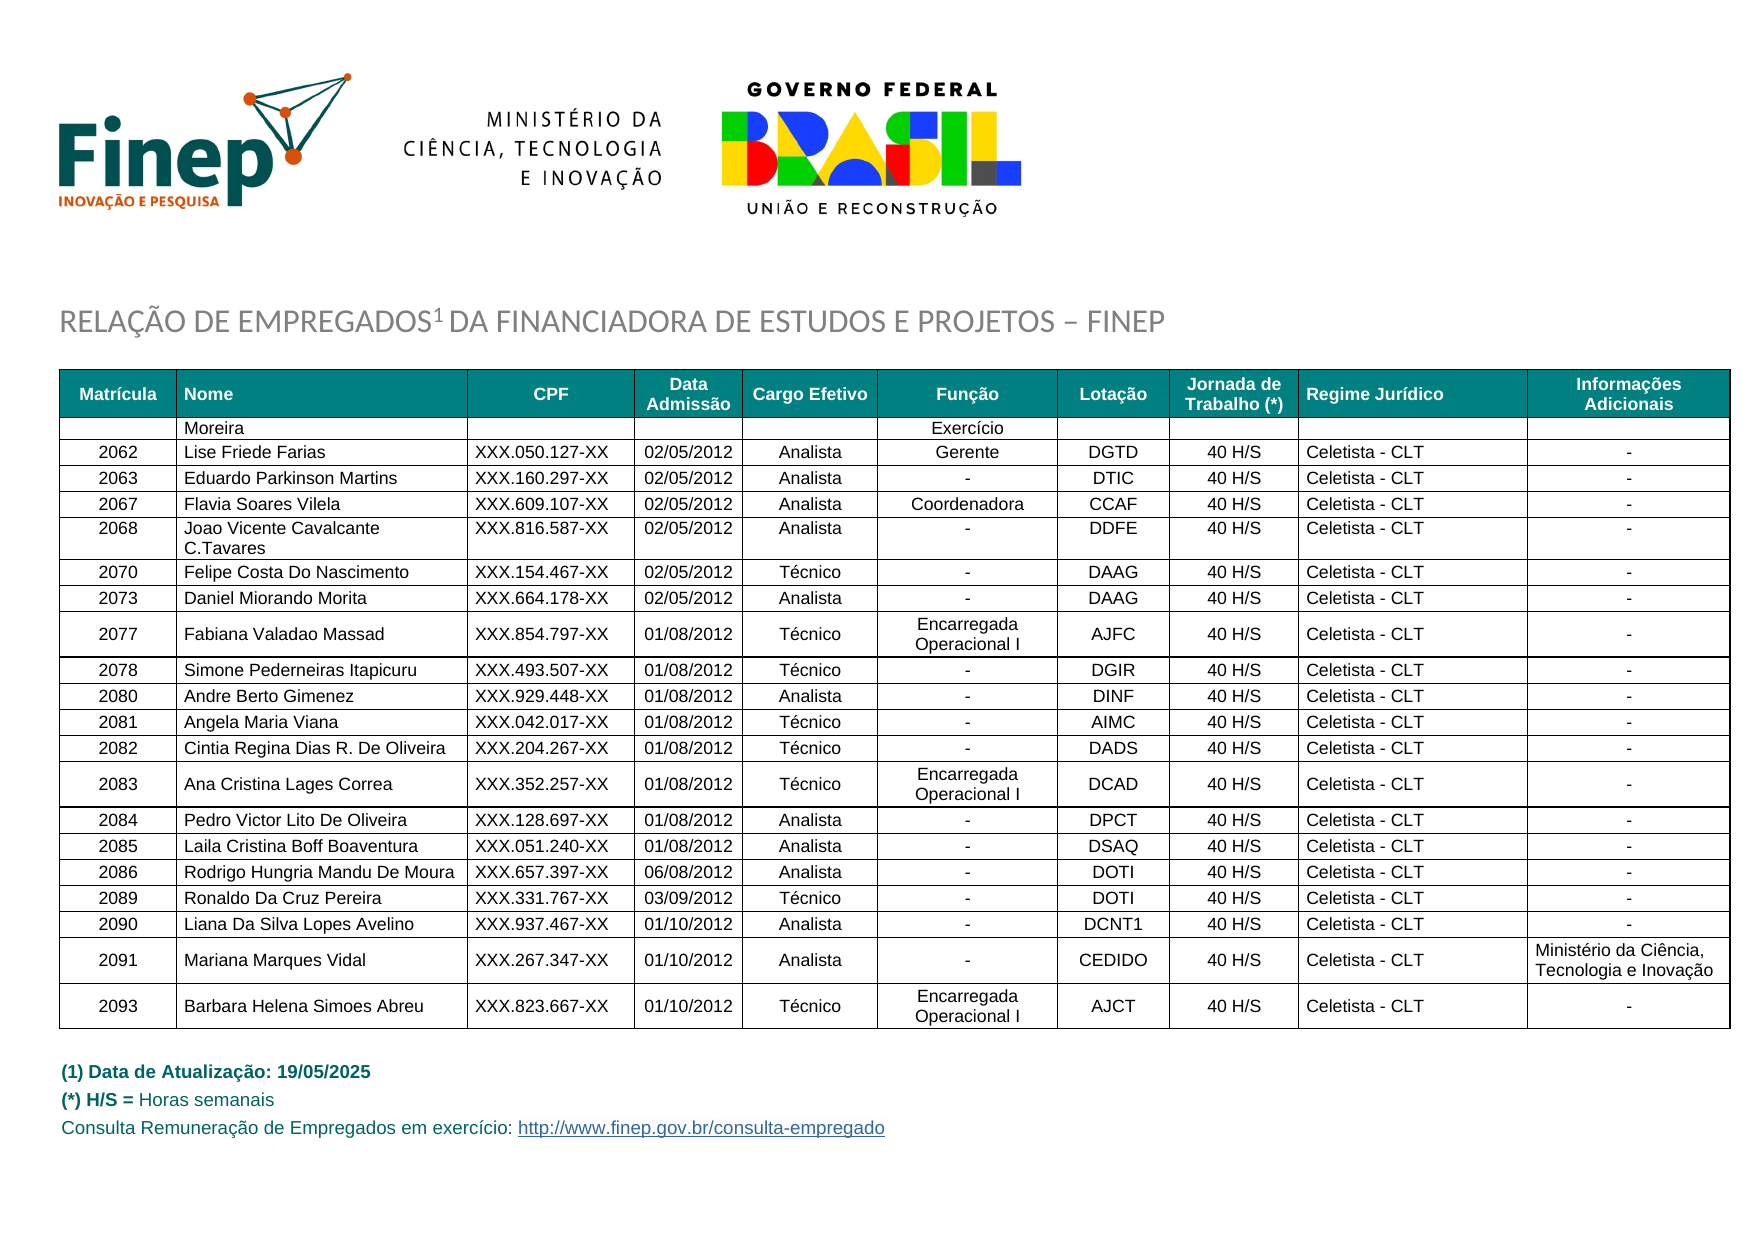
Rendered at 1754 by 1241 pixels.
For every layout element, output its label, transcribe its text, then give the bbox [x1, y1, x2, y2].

table_cell Ana Cristina Lages Correa [177, 762, 467, 806]
table_cell [743, 418, 877, 438]
table_cell - [1528, 492, 1729, 517]
table_cell XXX.493.507-XX [468, 658, 634, 682]
table_header Lotação [1058, 370, 1169, 417]
table_cell XXX.154.467-XX [468, 560, 634, 584]
table_cell 2063 [60, 466, 176, 491]
table_cell 01/08/2012 [635, 762, 742, 806]
table_cell Analista [743, 466, 877, 491]
table_cell [1058, 418, 1169, 438]
table_cell Ministério da Ciência, Tecnologia e Inovação [1528, 938, 1729, 982]
table_cell 40 H/S [1170, 518, 1298, 558]
table_cell Exercício [878, 418, 1057, 438]
table_cell XXX.352.257-XX [468, 762, 634, 806]
table_cell Técnico [743, 612, 877, 656]
table_cell 40 H/S [1170, 658, 1298, 682]
table_cell Celetista - CLT [1299, 440, 1527, 464]
table_cell Analista [743, 492, 877, 517]
table_cell Celetista - CLT [1299, 586, 1527, 611]
table_cell Técnico [743, 710, 877, 734]
table_cell - [1528, 912, 1729, 937]
table_cell - [1528, 684, 1729, 708]
table_cell 2068 [60, 518, 176, 558]
table_cell Celetista - CLT [1299, 808, 1527, 832]
table_cell 40 H/S [1170, 834, 1298, 858]
table_cell - [1528, 418, 1729, 438]
table_cell - [1528, 440, 1729, 464]
table_cell XXX.854.797-XX [468, 612, 634, 656]
table_cell Fabiana Valadao Massad [177, 612, 467, 656]
table_cell DAAG [1058, 560, 1169, 584]
table_cell - [1528, 466, 1729, 491]
table_cell - [1528, 518, 1729, 558]
table_cell DINF [1058, 684, 1169, 708]
table_header CPF [468, 370, 634, 417]
table_cell Encarregada Operacional I [878, 762, 1057, 806]
table_cell 2093 [60, 984, 176, 1028]
table_cell Analista [743, 808, 877, 832]
table_cell [60, 418, 176, 438]
table_cell - [878, 808, 1057, 832]
table_cell 02/05/2012 [635, 560, 742, 584]
table_cell Daniel Miorando Morita [177, 586, 467, 611]
table_cell - [1528, 834, 1729, 858]
table_cell XXX.609.107-XX [468, 492, 634, 517]
table_cell - [1528, 658, 1729, 682]
table_cell - [878, 466, 1057, 491]
table_cell CEDIDO [1058, 938, 1169, 982]
table_cell - [878, 560, 1057, 584]
table_cell DOTI [1058, 860, 1169, 884]
table_cell 2067 [60, 492, 176, 517]
table_cell 01/10/2012 [635, 912, 742, 937]
table_cell 2077 [60, 612, 176, 656]
table_cell 40 H/S [1170, 736, 1298, 761]
table_cell - [878, 658, 1057, 682]
table_cell 40 H/S [1170, 984, 1298, 1028]
table_cell Celetista - CLT [1299, 912, 1527, 937]
table_cell Mariana Marques Vidal [177, 938, 467, 982]
table_cell DGTD [1058, 440, 1169, 464]
table_cell DCNT1 [1058, 912, 1169, 937]
table_cell 02/05/2012 [635, 466, 742, 491]
table_cell DDFE [1058, 518, 1169, 558]
table_cell 40 H/S [1170, 886, 1298, 911]
table_cell Ronaldo Da Cruz Pereira [177, 886, 467, 911]
table_cell - [1528, 860, 1729, 884]
table_cell Celetista - CLT [1299, 684, 1527, 708]
table_cell CCAF [1058, 492, 1169, 517]
table_cell Pedro Victor Lito De Oliveira [177, 808, 467, 832]
table_cell Coordenadora [878, 492, 1057, 517]
table_cell - [878, 886, 1057, 911]
table_cell Analista [743, 586, 877, 611]
table_cell - [878, 586, 1057, 611]
table_cell DAAG [1058, 586, 1169, 611]
table_cell - [1528, 710, 1729, 734]
table_cell - [1528, 762, 1729, 806]
table_cell - [878, 684, 1057, 708]
table_cell 02/05/2012 [635, 440, 742, 464]
table_cell AJCT [1058, 984, 1169, 1028]
table_cell DOTI [1058, 886, 1169, 911]
table_cell Moreira [177, 418, 467, 438]
table_cell 01/08/2012 [635, 710, 742, 734]
table_cell 40 H/S [1170, 612, 1298, 656]
table_cell Encarregada Operacional I [878, 612, 1057, 656]
table_header Data Admissão [635, 370, 742, 417]
table_cell Analista [743, 518, 877, 558]
table_cell XXX.937.467-XX [468, 912, 634, 937]
table_cell AIMC [1058, 710, 1169, 734]
table_cell 2084 [60, 808, 176, 832]
table_cell Analista [743, 860, 877, 884]
table_cell XXX.657.397-XX [468, 860, 634, 884]
table_cell DADS [1058, 736, 1169, 761]
table_cell XXX.816.587-XX [468, 518, 634, 558]
table_cell Joao Vicente Cavalcante C.Tavares [177, 518, 467, 558]
table_cell 01/10/2012 [635, 938, 742, 982]
table_cell Técnico [743, 762, 877, 806]
table_cell Analista [743, 834, 877, 858]
table_cell 01/10/2012 [635, 984, 742, 1028]
table_cell Angela Maria Viana [177, 710, 467, 734]
table_cell 2081 [60, 710, 176, 734]
table_cell - [1528, 886, 1729, 911]
table_cell DTIC [1058, 466, 1169, 491]
table_cell 40 H/S [1170, 440, 1298, 464]
table_cell Flavia Soares Vilela [177, 492, 467, 517]
table_cell Celetista - CLT [1299, 560, 1527, 584]
table_cell - [878, 710, 1057, 734]
table_cell Técnico [743, 560, 877, 584]
table_cell Liana Da Silva Lopes Avelino [177, 912, 467, 937]
table_cell 40 H/S [1170, 684, 1298, 708]
table_cell Andre Berto Gimenez [177, 684, 467, 708]
table_cell Felipe Costa Do Nascimento [177, 560, 467, 584]
table_cell 40 H/S [1170, 466, 1298, 491]
table_cell - [878, 938, 1057, 982]
table_cell 40 H/S [1170, 762, 1298, 806]
table_header Cargo Efetivo [743, 370, 877, 417]
table_cell Celetista - CLT [1299, 466, 1527, 491]
table_cell 06/08/2012 [635, 860, 742, 884]
table_cell DSAQ [1058, 834, 1169, 858]
table_cell 2089 [60, 886, 176, 911]
table_cell DCAD [1058, 762, 1169, 806]
table_cell XXX.823.667-XX [468, 984, 634, 1028]
table_cell 2080 [60, 684, 176, 708]
table_cell 2085 [60, 834, 176, 858]
table_cell Técnico [743, 984, 877, 1028]
table_cell 2073 [60, 586, 176, 611]
table_cell 40 H/S [1170, 710, 1298, 734]
table_cell - [878, 860, 1057, 884]
table_cell Lise Friede Farias [177, 440, 467, 464]
table_cell - [878, 912, 1057, 937]
table_cell 01/08/2012 [635, 834, 742, 858]
table_cell Gerente [878, 440, 1057, 464]
table_cell Celetista - CLT [1299, 984, 1527, 1028]
table_cell 01/08/2012 [635, 658, 742, 682]
table_cell 02/05/2012 [635, 492, 742, 517]
table_cell Analista [743, 440, 877, 464]
table_header Regime Jurídico [1299, 370, 1527, 417]
table_cell Analista [743, 912, 877, 937]
table_cell 40 H/S [1170, 912, 1298, 937]
table_cell Celetista - CLT [1299, 612, 1527, 656]
table_cell 40 H/S [1170, 808, 1298, 832]
table_cell XXX.051.240-XX [468, 834, 634, 858]
table_header Matrícula [60, 370, 176, 417]
table_cell Analista [743, 684, 877, 708]
table_cell - [1528, 984, 1729, 1028]
table_cell Celetista - CLT [1299, 938, 1527, 982]
table_cell Celetista - CLT [1299, 834, 1527, 858]
table_cell Celetista - CLT [1299, 736, 1527, 761]
table_cell 01/08/2012 [635, 736, 742, 761]
table_cell 40 H/S [1170, 492, 1298, 517]
table_cell Encarregada Operacional I [878, 984, 1057, 1028]
table_cell [635, 418, 742, 438]
table_cell AJFC [1058, 612, 1169, 656]
table_cell 01/08/2012 [635, 808, 742, 832]
table_cell 01/08/2012 [635, 684, 742, 708]
table_cell Eduardo Parkinson Martins [177, 466, 467, 491]
table_cell - [1528, 612, 1729, 656]
table_cell XXX.664.178-XX [468, 586, 634, 611]
table_cell 01/08/2012 [635, 612, 742, 656]
table_cell - [1528, 736, 1729, 761]
table_cell - [878, 736, 1057, 761]
table_cell Rodrigo Hungria Mandu De Moura [177, 860, 467, 884]
table_header Função [878, 370, 1057, 417]
table_cell Celetista - CLT [1299, 886, 1527, 911]
table_cell Celetista - CLT [1299, 518, 1527, 558]
table_cell 2083 [60, 762, 176, 806]
table_cell XXX.050.127-XX [468, 440, 634, 464]
table_cell [468, 418, 634, 438]
table_cell - [1528, 586, 1729, 611]
table_cell DPCT [1058, 808, 1169, 832]
table_cell Celetista - CLT [1299, 492, 1527, 517]
table_cell - [1528, 560, 1729, 584]
table_cell 40 H/S [1170, 560, 1298, 584]
table_cell 2090 [60, 912, 176, 937]
table_cell [1299, 418, 1527, 438]
table_header Nome [177, 370, 467, 417]
table_cell XXX.128.697-XX [468, 808, 634, 832]
table_cell 2086 [60, 860, 176, 884]
table_cell Cintia Regina Dias R. De Oliveira [177, 736, 467, 761]
table_cell 02/05/2012 [635, 586, 742, 611]
table_header Informações Adicionais [1528, 370, 1729, 417]
table_cell XXX.160.297-XX [468, 466, 634, 491]
table_cell - [1528, 808, 1729, 832]
table_cell Celetista - CLT [1299, 658, 1527, 682]
table_header Jornada de Trabalho (*) [1170, 370, 1298, 417]
table_cell XXX.042.017-XX [468, 710, 634, 734]
table_cell 2078 [60, 658, 176, 682]
table_cell DGIR [1058, 658, 1169, 682]
table_cell Barbara Helena Simoes Abreu [177, 984, 467, 1028]
table_cell Analista [743, 938, 877, 982]
table_cell 2070 [60, 560, 176, 584]
table_cell 03/09/2012 [635, 886, 742, 911]
table_cell 2091 [60, 938, 176, 982]
table_cell 02/05/2012 [635, 518, 742, 558]
table_cell - [878, 834, 1057, 858]
table_cell - [878, 518, 1057, 558]
table_cell Laila Cristina Boff Boaventura [177, 834, 467, 858]
table_cell Celetista - CLT [1299, 710, 1527, 734]
table_cell Técnico [743, 736, 877, 761]
table_cell 2062 [60, 440, 176, 464]
table_cell Celetista - CLT [1299, 762, 1527, 806]
table_cell 40 H/S [1170, 860, 1298, 884]
table_cell 2082 [60, 736, 176, 761]
table_cell Celetista - CLT [1299, 860, 1527, 884]
table_cell [1170, 418, 1298, 438]
table_cell 40 H/S [1170, 938, 1298, 982]
table_cell Técnico [743, 658, 877, 682]
table_cell XXX.929.448-XX [468, 684, 634, 708]
table_cell Simone Pederneiras Itapicuru [177, 658, 467, 682]
table_cell 40 H/S [1170, 586, 1298, 611]
table_cell Técnico [743, 886, 877, 911]
table_cell XXX.204.267-XX [468, 736, 634, 761]
table_cell XXX.331.767-XX [468, 886, 634, 911]
table_cell XXX.267.347-XX [468, 938, 634, 982]
